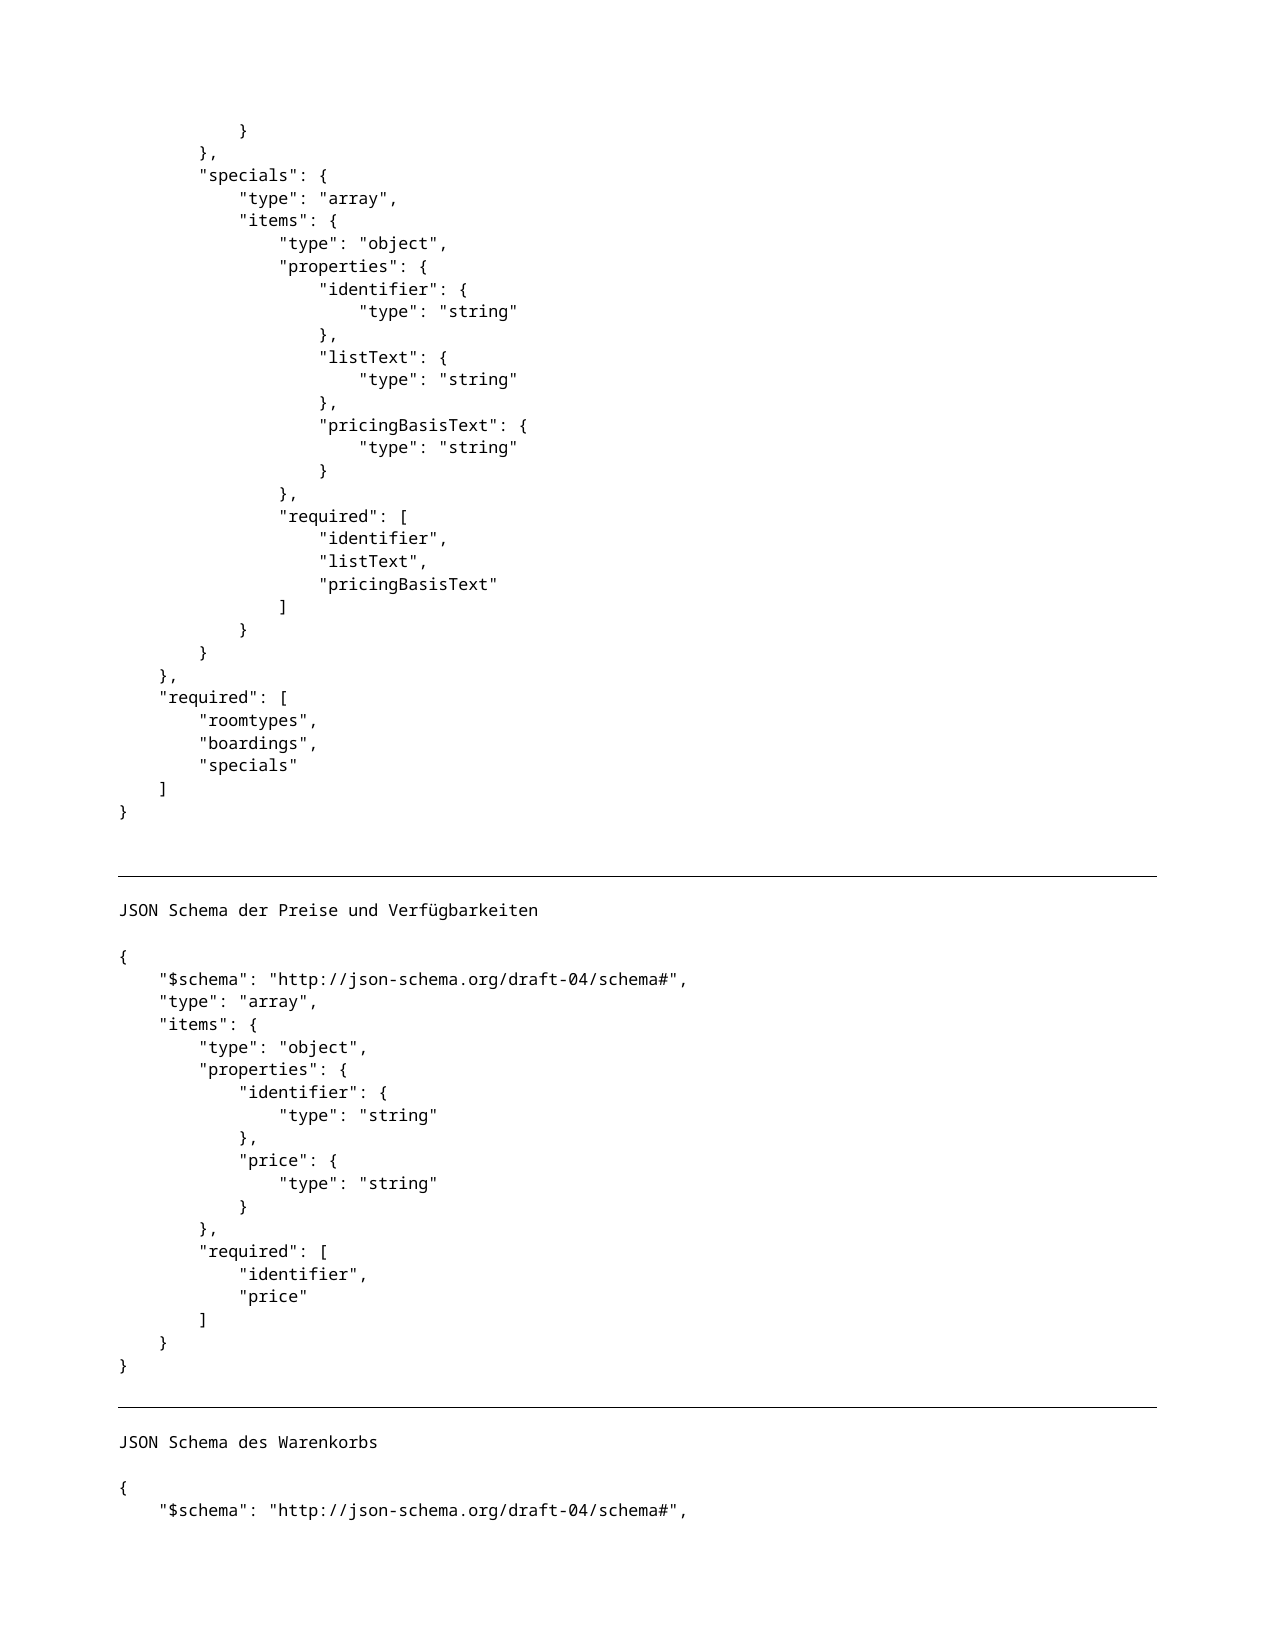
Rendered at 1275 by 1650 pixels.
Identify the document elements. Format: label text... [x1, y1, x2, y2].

text "type": "array", [118, 186, 1157, 209]
text "properties": { [118, 1058, 1157, 1081]
text }, [118, 322, 1157, 345]
text { [118, 1476, 1157, 1498]
text "identifier", [118, 527, 1157, 549]
text } [118, 799, 1157, 822]
text } [118, 640, 1157, 663]
text "type": "string" [118, 436, 1157, 459]
text "listText", [118, 549, 1157, 572]
text "type": "string" [118, 368, 1157, 391]
text "identifier": { [118, 277, 1157, 300]
text } [118, 459, 1157, 481]
text JSON Schema der Preise und Verfügbarkeiten [118, 899, 1157, 922]
text "boardings", [118, 731, 1157, 754]
text { [118, 944, 1157, 967]
text "properties": { [118, 254, 1157, 277]
text }, [118, 663, 1157, 686]
text ] [118, 777, 1157, 799]
text "specials" [118, 754, 1157, 777]
text "identifier", [118, 1262, 1157, 1285]
text "required": [ [118, 686, 1157, 708]
text "listText": { [118, 345, 1157, 368]
text } [118, 1353, 1157, 1376]
text }, [118, 141, 1157, 163]
text } [118, 1331, 1157, 1353]
text "type": "object", [118, 232, 1157, 254]
text } [118, 618, 1157, 640]
text }, [118, 1217, 1157, 1240]
text "pricingBasisText": { [118, 413, 1157, 436]
text "price": { [118, 1149, 1157, 1172]
text "type": "array", [118, 990, 1157, 1013]
text } [118, 1194, 1157, 1217]
text "items": { [118, 1013, 1157, 1035]
text "type": "string" [118, 1172, 1157, 1194]
text "price" [118, 1285, 1157, 1308]
text "specials": { [118, 163, 1157, 186]
text ] [118, 595, 1157, 618]
text }, [118, 1126, 1157, 1149]
text "required": [ [118, 504, 1157, 527]
text "type": "string" [118, 300, 1157, 322]
text "identifier": { [118, 1081, 1157, 1103]
text "required": [ [118, 1240, 1157, 1262]
text "type": "object", [118, 1035, 1157, 1058]
text }, [118, 481, 1157, 504]
text "$schema": "http://json-schema.org/draft-04/schema#", [118, 1498, 1157, 1521]
text ] [118, 1308, 1157, 1331]
text "roomtypes", [118, 708, 1157, 731]
text } [118, 118, 1157, 141]
text "$schema": "http://json-schema.org/draft-04/schema#", [118, 967, 1157, 990]
text "items": { [118, 209, 1157, 232]
text }, [118, 391, 1157, 413]
text "type": "string" [118, 1103, 1157, 1126]
text JSON Schema des Warenkorbs [118, 1430, 1157, 1453]
text "pricingBasisText" [118, 572, 1157, 595]
